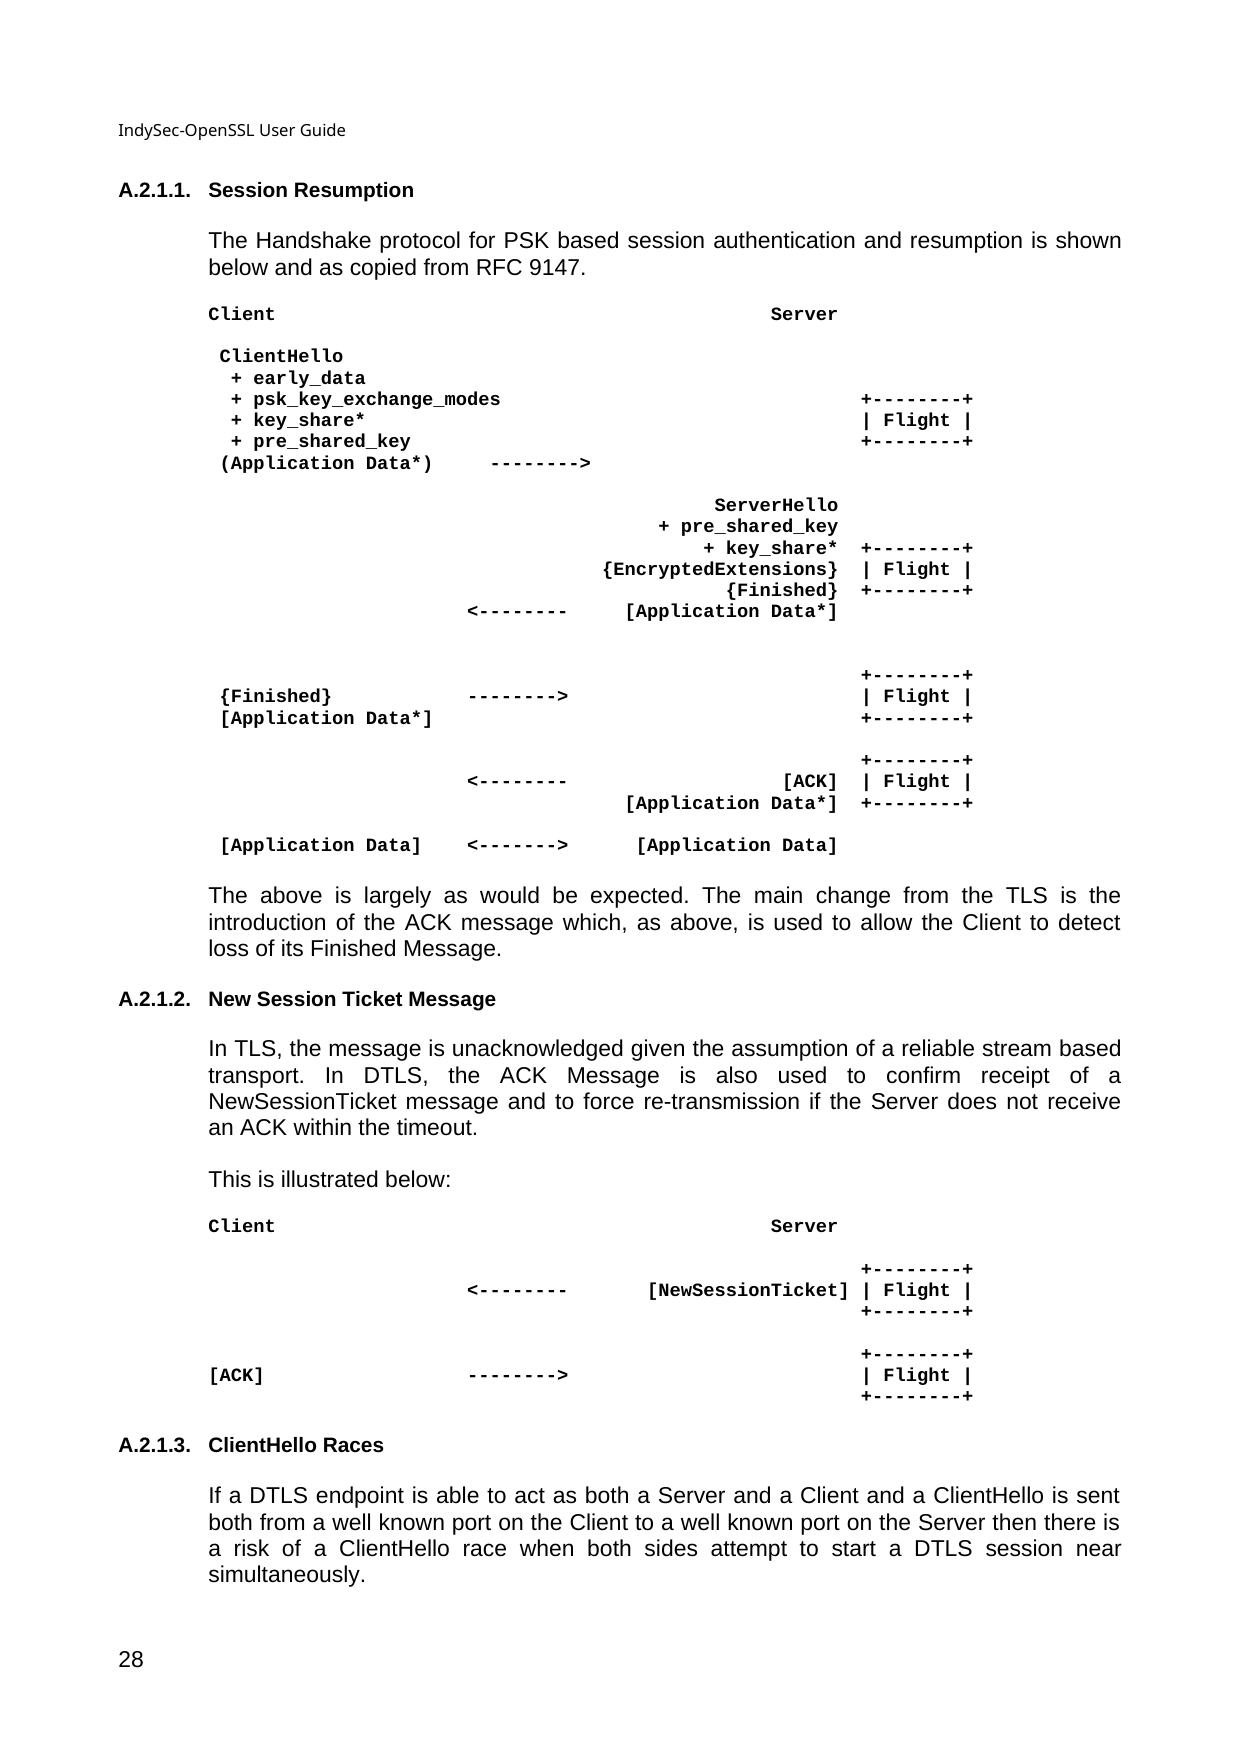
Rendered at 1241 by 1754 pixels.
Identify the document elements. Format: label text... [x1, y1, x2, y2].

text + key_share* +--------+ [208, 538, 1122, 560]
text + early_data [208, 368, 1122, 390]
text +--------+ [208, 1344, 1122, 1366]
subtitle New Session Ticket Message [118, 986, 1122, 1010]
text +--------+ [208, 1302, 1122, 1323]
text + key_share* | Flight | [208, 411, 1122, 432]
text +--------+ [208, 1387, 1122, 1408]
text If a DTLS endpoint is able to act as both a Server and a Client and a ClientHello is sent both from a well known port on the Client to a well known port on the Server then there is a risk of a ClientHello race when both sides attempt to start a DTLS session near simultaneously. [208, 1482, 1122, 1588]
text {Finished} +--------+ [208, 581, 1122, 602]
text <-------- [NewSessionTicket] | Flight | [208, 1281, 1122, 1302]
text <-------- [Application Data*] [208, 602, 1122, 623]
text In TLS, the message is unacknowledged given the assumption of a reliable stream based transport. In DTLS, the ACK Message is also used to confirm receipt of a NewSessionTicket message and to force re-transmission if the Server does not receive an ACK within the timeout. [208, 1035, 1122, 1141]
text {EncryptedExtensions} | Flight | [208, 560, 1122, 581]
text +--------+ [208, 666, 1122, 687]
text + pre_shared_key [208, 517, 1122, 538]
text ServerHello [208, 496, 1122, 517]
text + psk_key_exchange_modes +--------+ [208, 390, 1122, 411]
subtitle Session Resumption [118, 178, 1122, 202]
text <-------- [ACK] | Flight | [208, 772, 1122, 793]
text [Application Data] <-------> [Application Data] [208, 836, 1122, 857]
text [Application Data*] +--------+ [208, 793, 1122, 815]
text The Handshake protocol for PSK based session authentication and resumption is shown below and as copied from RFC 9147. [208, 227, 1122, 280]
text +--------+ [208, 751, 1122, 772]
text ClientHello [208, 347, 1122, 368]
text The above is largely as would be expected. The main change from the TLS is the introduction of the ACK message which, as above, is used to allow the Client to detect loss of its Finished Message. [208, 882, 1122, 961]
text This is illustrated below: [208, 1166, 1122, 1192]
text [Application Data*] +--------+ [208, 708, 1122, 730]
text Client Server [208, 305, 1122, 326]
text + pre_shared_key +--------+ [208, 432, 1122, 453]
text [ACK] --------> | Flight | [208, 1366, 1122, 1387]
text {Finished} --------> | Flight | [208, 687, 1122, 708]
subtitle ClientHello Races [118, 1433, 1122, 1457]
text +--------+ [208, 1259, 1122, 1281]
text Client Server [208, 1217, 1122, 1238]
text (Application Data*) --------> [208, 453, 1122, 475]
